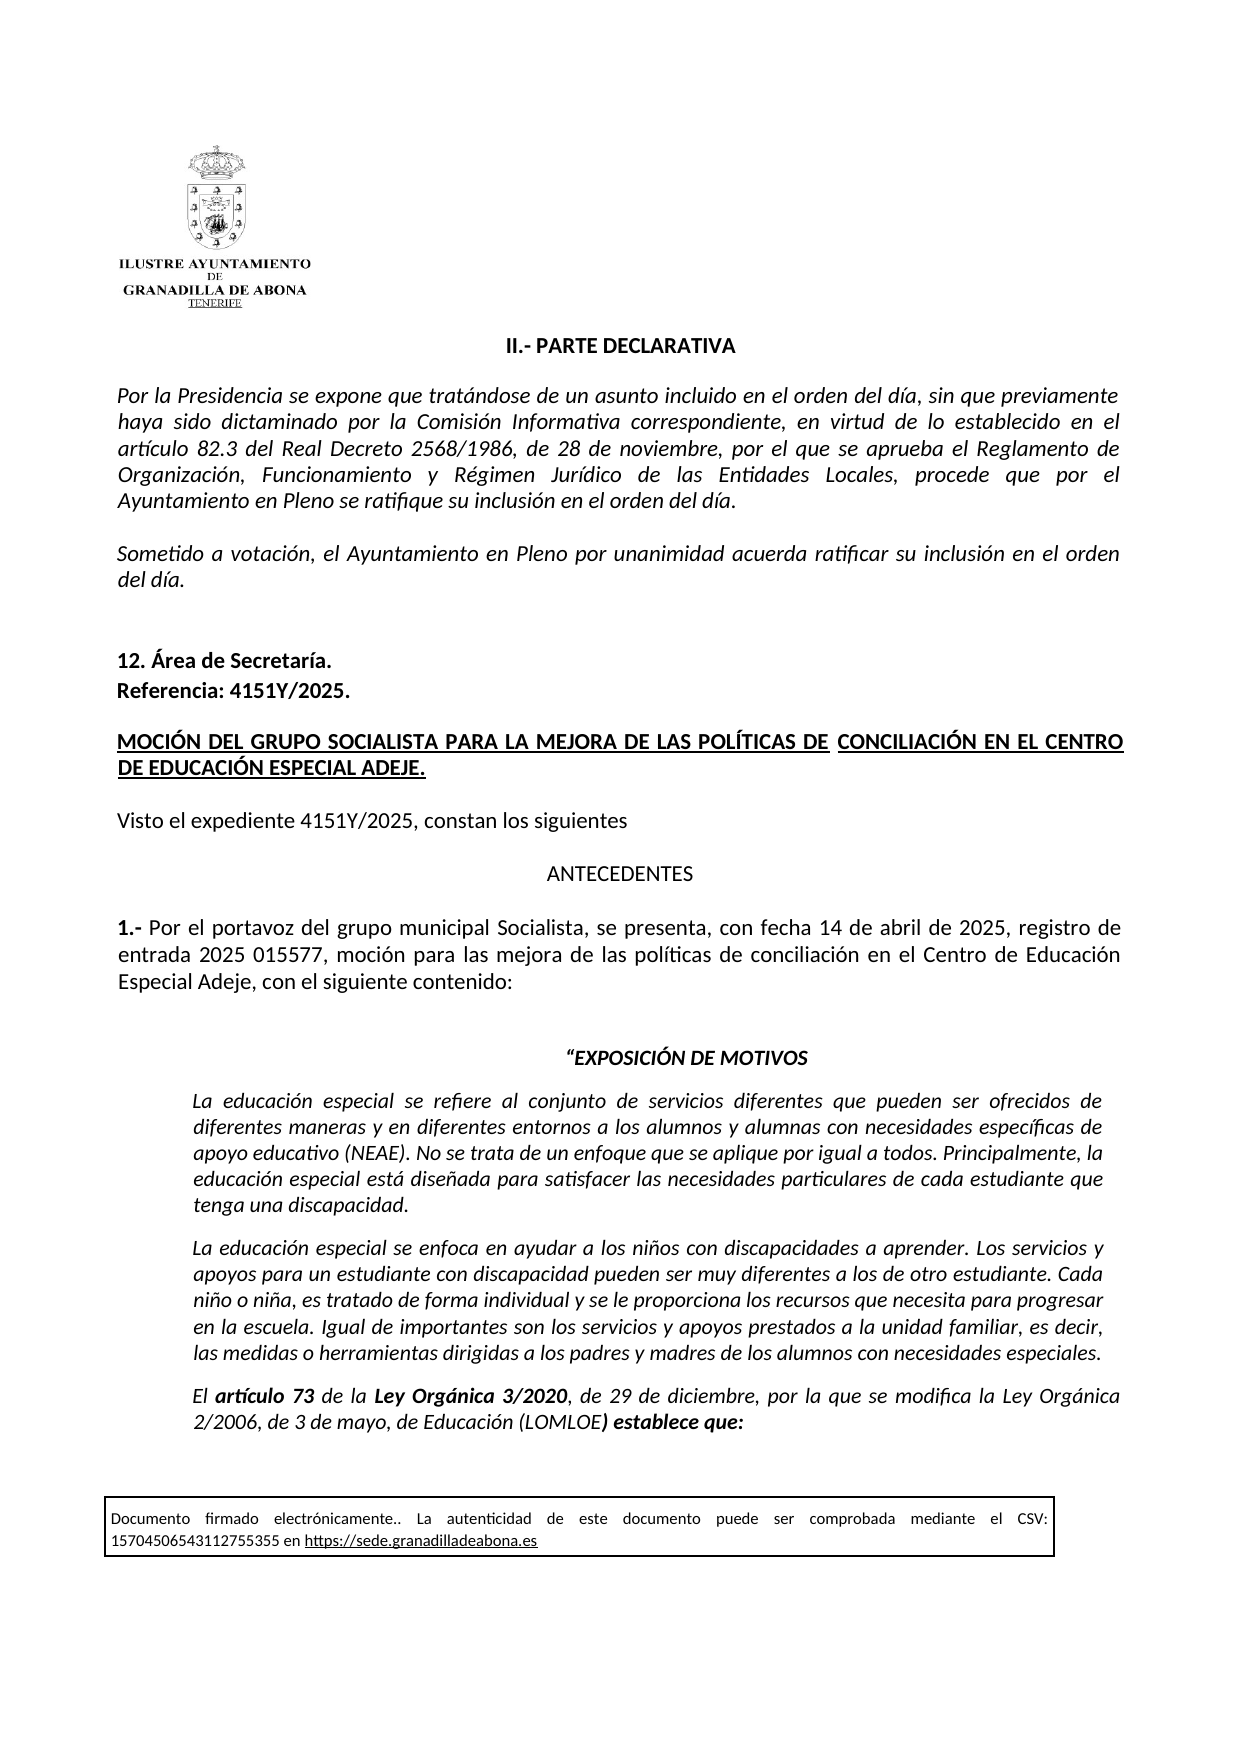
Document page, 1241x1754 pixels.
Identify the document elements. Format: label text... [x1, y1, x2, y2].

text 12. Área de Secretaría. [117, 646, 1124, 674]
text Sometido a votación, el Ayuntamiento en Pleno por unanimidad acuerda ratificar su inclusión en el orden del día. [117, 541, 1124, 593]
text La educación especial se enfoca en ayudar a los niños con discapacidades a aprender. Los servicios y apoyos para un estudiante con discapacidad pueden ser muy diferentes a los de otro estudiante. Cada niño o niña, es tratado de forma individual y se le proporciona los recursos que necesita para progresar en la escuela. Igual de importantes son los servicios y apoyos prestados a la unidad familiar, es decir, las medidas o herramientas dirigidas a los padres y madres de los alumnos con necesidades especiales. [192, 1235, 1107, 1366]
text 1.- Por el portavoz del grupo municipal Socialista, se presenta, con fecha 14 de abril de 2025, registro de entrada 2025 015577, moción para las mejora de las políticas de conciliación en el Centro de Educación Especial Adeje, con el siguiente contenido: [117, 914, 1124, 995]
text Visto el expediente 4151Y/2025, constan los siguientes [117, 807, 1124, 834]
subtitle II.- PARTE DECLARATIVA [114, 331, 1127, 359]
text ANTECEDENTES [113, 859, 1127, 887]
subtitle “EXPOSICIÓN DE MOTIVOS [248, 1044, 1127, 1071]
text MOCIÓN DEL GRUPO SOCIALISTA PARA LA MEJORA DE LAS POLÍTICAS DE CONCILIACIÓN EN EL CENTRO DE EDUCACIÓN ESPECIAL ADEJE. [117, 728, 1124, 781]
text Referencia: 4151Y/2025. [117, 676, 1124, 704]
text Por la Presidencia se expone que tratándose de un asunto incluido en el orden del día, sin que previamente haya sido dictaminado por la Comisión Informativa correspondiente, en virtud de lo establecido en el artículo 82.3 del Real Decreto 2568/1986, de 28 de noviembre, por el que se aprueba el Reglamento de Organización, Funcionamiento y Régimen Jurídico de las Entidades Locales, procede que por el Ayuntamiento en Pleno se ratifique su inclusión en el orden del día. [117, 383, 1124, 514]
text El artículo 73 de la Ley Orgánica 3/2020, de 29 de diciembre, por la que se modifica la Ley Orgánica 2/2006, de 3 de mayo, de Educación (LOMLOE) establece que: [192, 1382, 1124, 1434]
text La educación especial se refiere al conjunto de servicios diferentes que pueden ser ofrecidos de diferentes maneras y en diferentes entornos a los alumnos y alumnas con necesidades específicas de apoyo educativo (NEAE). No se trata de un enfoque que se aplique por igual a todos. Principalmente, la educación especial está diseñada para satisfacer las necesidades particulares de cada estudiante que tenga una discapacidad. [192, 1088, 1106, 1218]
